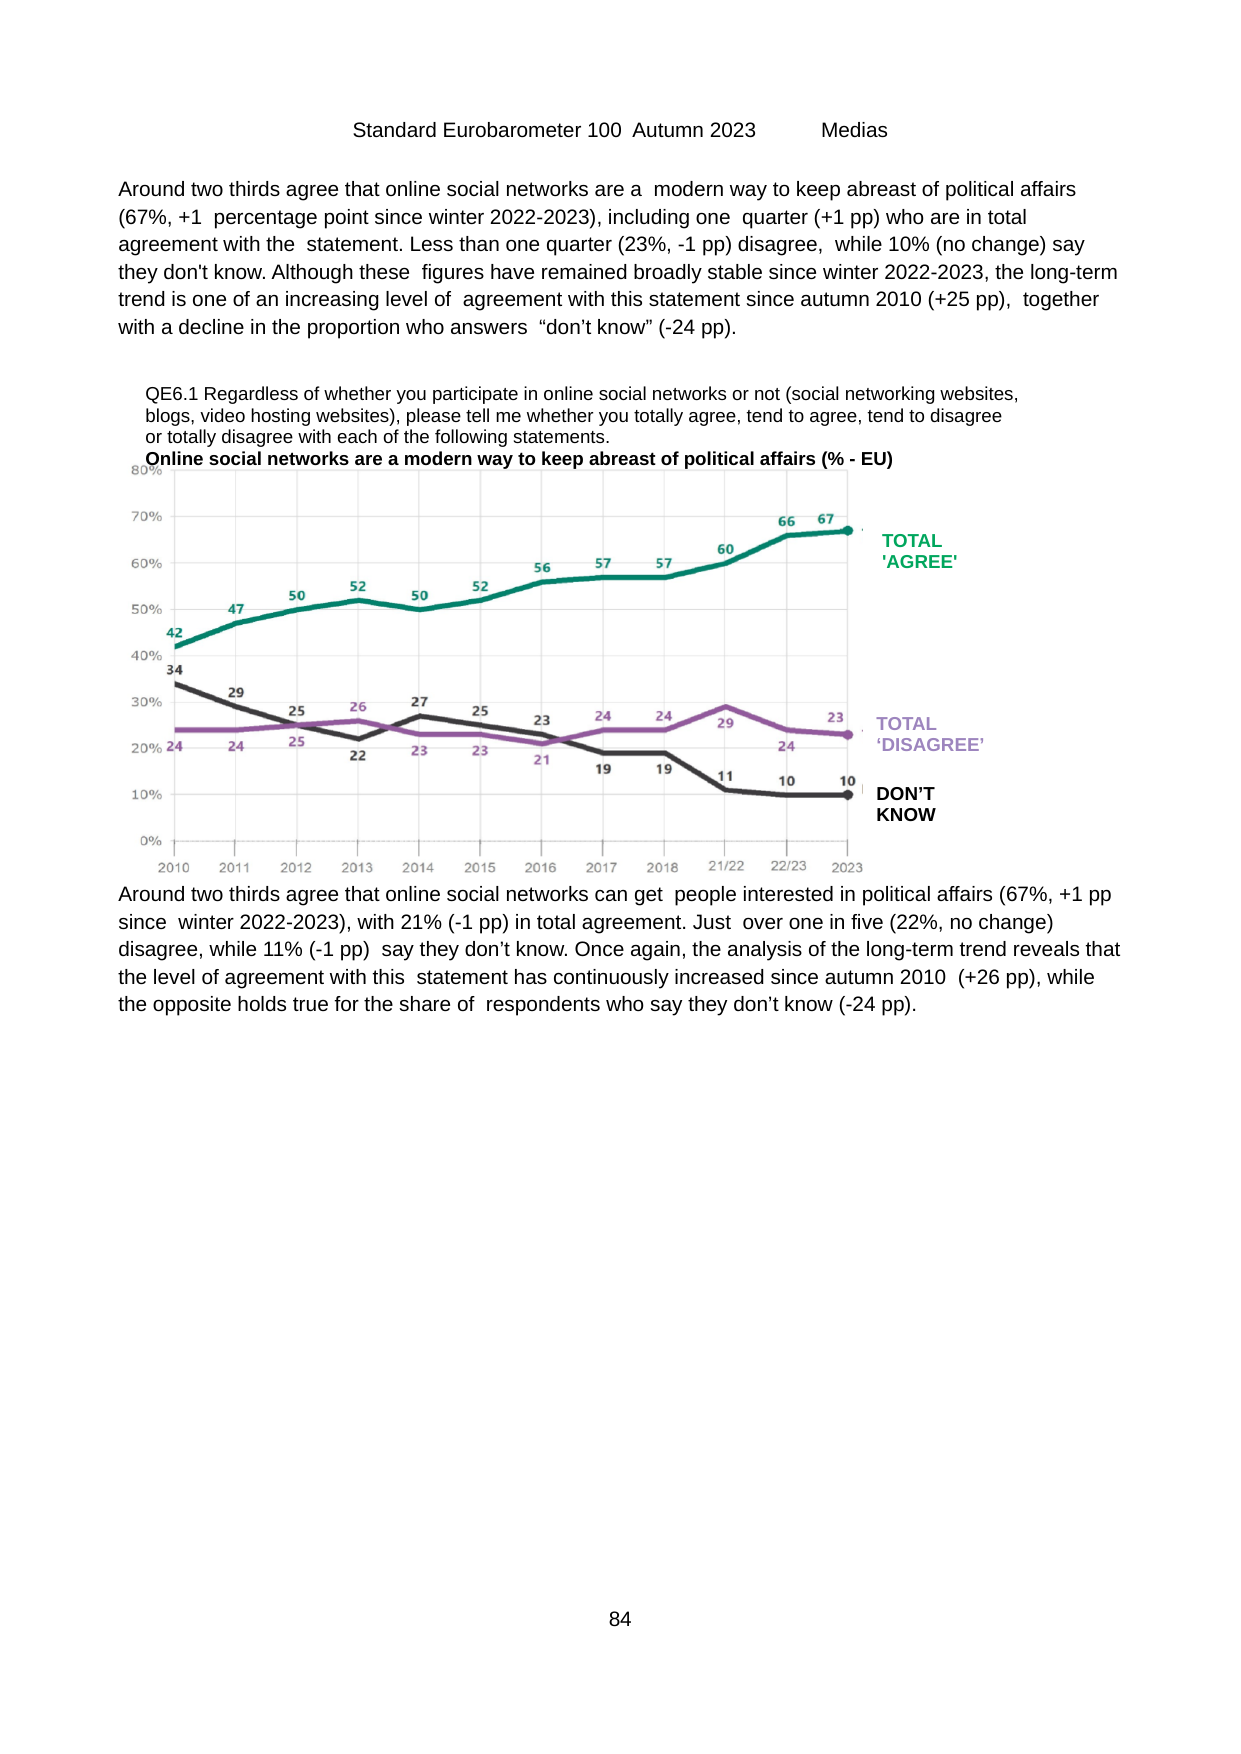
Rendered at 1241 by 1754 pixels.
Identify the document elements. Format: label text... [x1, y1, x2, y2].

text Around two thirds agree that online social networks can get people interested in political affairs (67%, +1 pp since winter 2022-2023), with 21% (-1 pp) in total agreement. Just over one in five (22%, no change) disagree, while 11% (-1 pp) say they don’t know. Once again, the analysis of the long-term trend reveals that the level of agreement with this statement has continuously increased since autumn 2010 (+26 pp), while the opposite holds true for the share of respondents who say they don’t know (-24 pp). [118, 357, 1122, 1016]
text Around two thirds agree that online social networks are a modern way to keep abreast of political affairs (67%, +1 percentage point since winter 2022-2023), including one quarter (+1 pp) who are in total agreement with the statement. Less than one quarter (23%, -1 pp) disagree, while 10% (no change) say they don't know. Although these figures have remained broadly stable since winter 2022-2023, the long-term trend is one of an increasing level of agreement with this statement since autumn 2010 (+25 pp), together with a decline in the proportion who answers “don’t know” (-24 pp). [118, 177, 1122, 338]
picture [118, 449, 863, 879]
